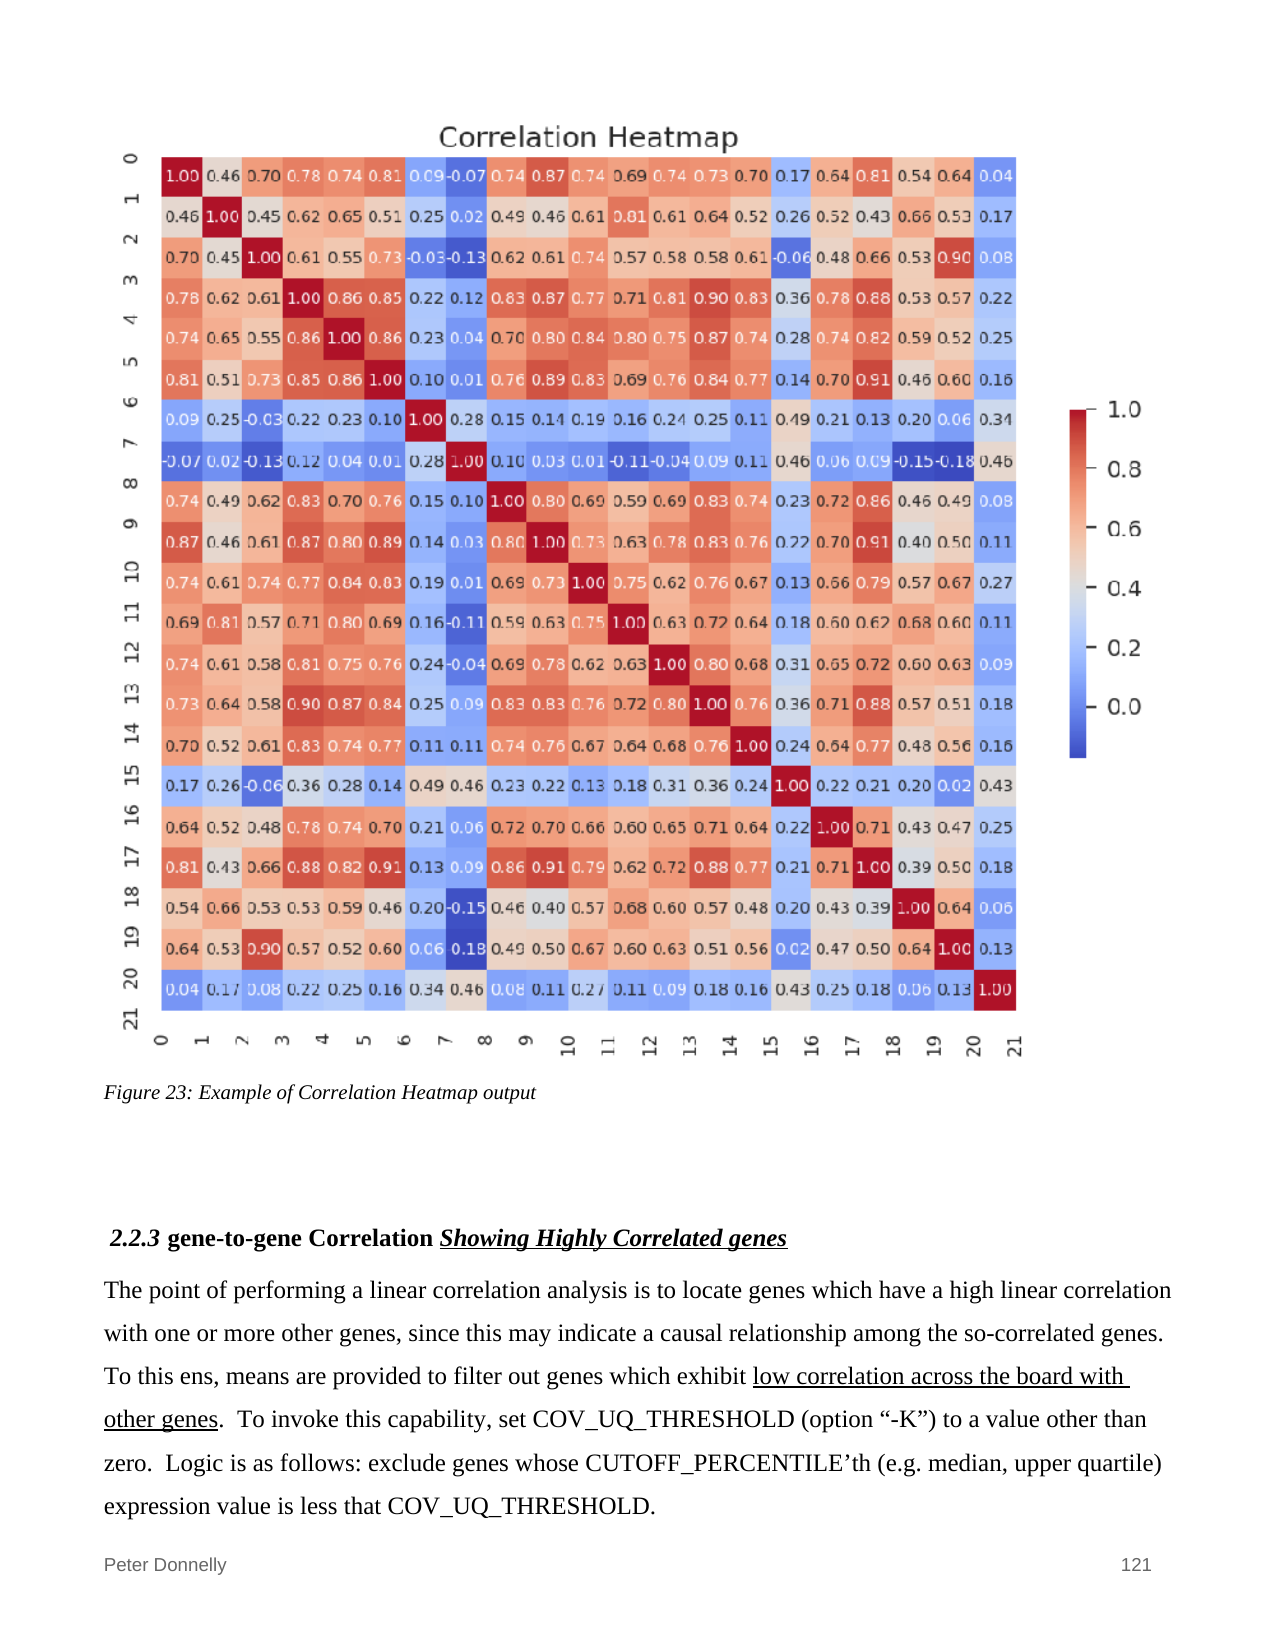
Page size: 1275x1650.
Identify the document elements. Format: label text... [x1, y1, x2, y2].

text Figure 23: Example of Correlation Heatmap output [103, 1081, 1181, 1104]
subtitle gene-to-gene Correlation Showing Highly Correlated genes [103, 1223, 1181, 1252]
text The point of performing a linear correlation analysis is to locate genes which have a high linear correlation with one or more other genes, since this may indicate a causal relationship among the so-correlated genes. To this ens, means are provided to filter out genes which exhibit low correlation across the board with other genes. To invoke this capability, set COV_UQ_THRESHOLD (option “-K”) to a value other than zero. Logic is as follows: exclude genes whose CUTOFF_PERCENTILE’th (e.g. median, upper quartile) expression value is less that COV_UQ_THRESHOLD. [103, 1275, 1181, 1519]
picture [103, 119, 1182, 1081]
